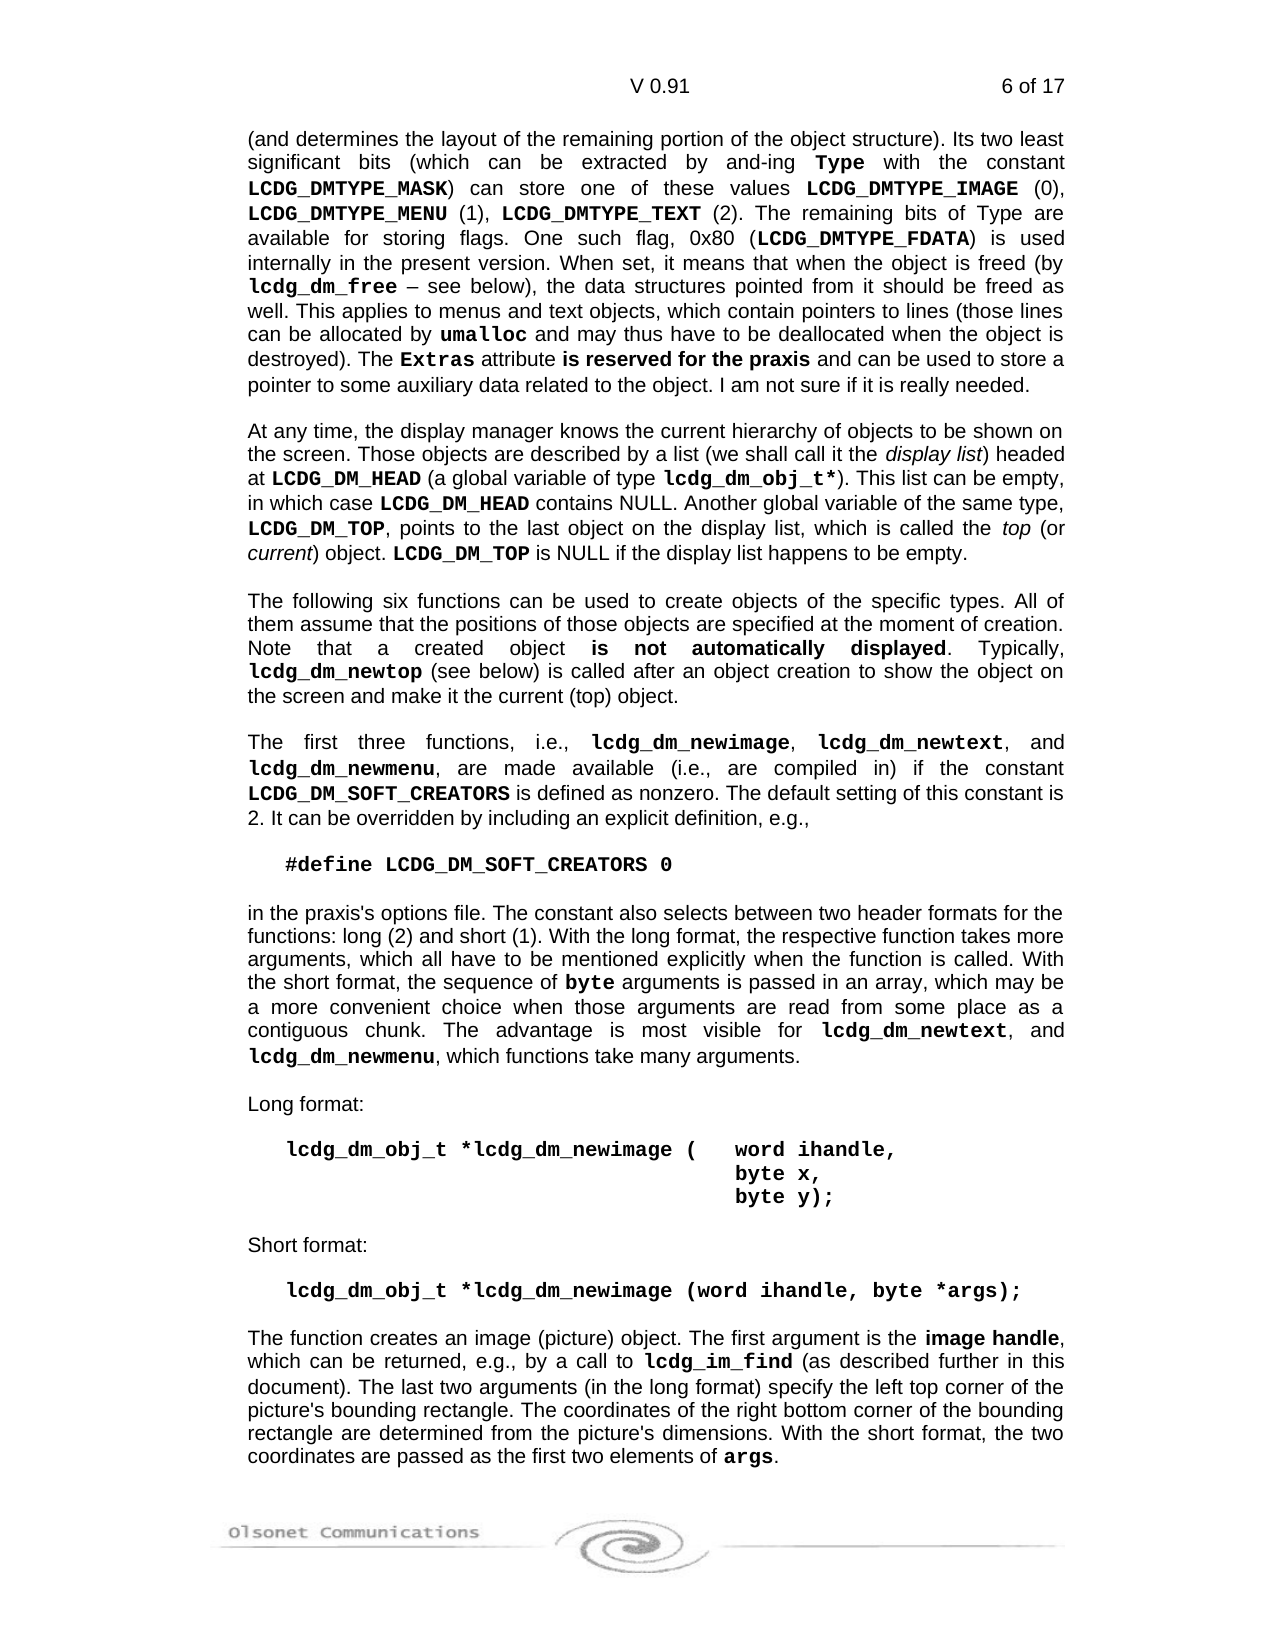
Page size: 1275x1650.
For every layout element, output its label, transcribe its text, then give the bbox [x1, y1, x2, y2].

text Short format: [247, 1233, 1065, 1257]
list byte y); [697, 1186, 1065, 1210]
list lcdg_dm_obj_t *lcdg_dm_newimage ( word ihandle, [247, 1139, 1065, 1163]
text The first three functions, i.e., lcdg_dm_newimage, lcdg_dm_newtext, and lcdg_dm_newmenu, are made available (i.e., are compiled in) if the constant LCDG_DM_SOFT_CREATORS is defined as nonzero. The default setting of this constant is 2. It can be overridden by including an explicit definition, e.g., [247, 731, 1065, 829]
text Long format: [247, 1092, 1065, 1116]
list lcdg_dm_obj_t *lcdg_dm_newimage (word ihandle, byte *args); [247, 1280, 1065, 1304]
text (and determines the layout of the remaining portion of the object structure). Its two least significant bits (which can be extracted by and-ing Type with the constant LCDG_DMTYPE_MASK) can store one of these values LCDG_DMTYPE_IMAGE (0), LCDG_DMTYPE_MENU (1), LCDG_DMTYPE_TEXT (2). The remaining bits of Type are available for storing flags. One such flag, 0x80 (LCDG_DMTYPE_FDATA) is used internally in the present version. When set, it means that when the object is freed (by lcdg_dm_free – see below), the data structures pointed from it should be freed as well. This applies to menus and text objects, which contain pointers to lines (those lines can be allocated by umalloc and may thus have to be deallocated when the object is destroyed). The Extras attribute is reserved for the praxis and can be used to store a pointer to some auxiliary data related to the object. I am not sure if it is really needed. [247, 128, 1065, 396]
text The following six functions can be used to create objects of the specific types. All of them assume that the positions of those objects are specified at the moment of creation. Note that a created object is not automatically displayed. Typically, lcdg_dm_newtop (see below) is called after an object creation to show the object on the screen and make it the current (top) object. [247, 590, 1065, 708]
picture [210, 1504, 1065, 1596]
text in the praxis's options file. The constant also selects between two header formats for the functions: long (2) and short (1). With the long format, the respective function takes more arguments, which all have to be mentioned explicitly when the function is called. With the short format, the sequence of byte arguments is passed in an array, which may be a more convenient choice when those arguments are read from some place as a contiguous chunk. The advantage is most visible for lcdg_dm_newtext, and lcdg_dm_newmenu, which functions take many arguments. [247, 901, 1065, 1069]
text #define LCDG_DM_SOFT_CREATORS 0 [210, 853, 1065, 878]
text The function creates an image (picture) object. The first argument is the image handle, which can be returned, e.g., by a call to lcdg_im_find (as described further in this document). The last two arguments (in the long format) specify the left top corner of the picture's bounding rectangle. The coordinates of the right bottom corner of the bounding rectangle are determined from the picture's dimensions. With the short format, the two coordinates are passed as the first two elements of args. [247, 1327, 1065, 1470]
text At any time, the display manager knows the current hierarchy of objects to be shown on the screen. Those objects are described by a list (we shall call it the display list) headed at LCDG_DM_HEAD (a global variable of type lcdg_dm_obj_t*). This list can be empty, in which case LCDG_DM_HEAD contains NULL. Another global variable of the same type, LCDG_DM_TOP, points to the last object on the display list, which is called the top (or current) object. LCDG_DM_TOP is NULL if the display list happens to be empty. [247, 419, 1065, 566]
list byte x, [697, 1163, 1065, 1186]
